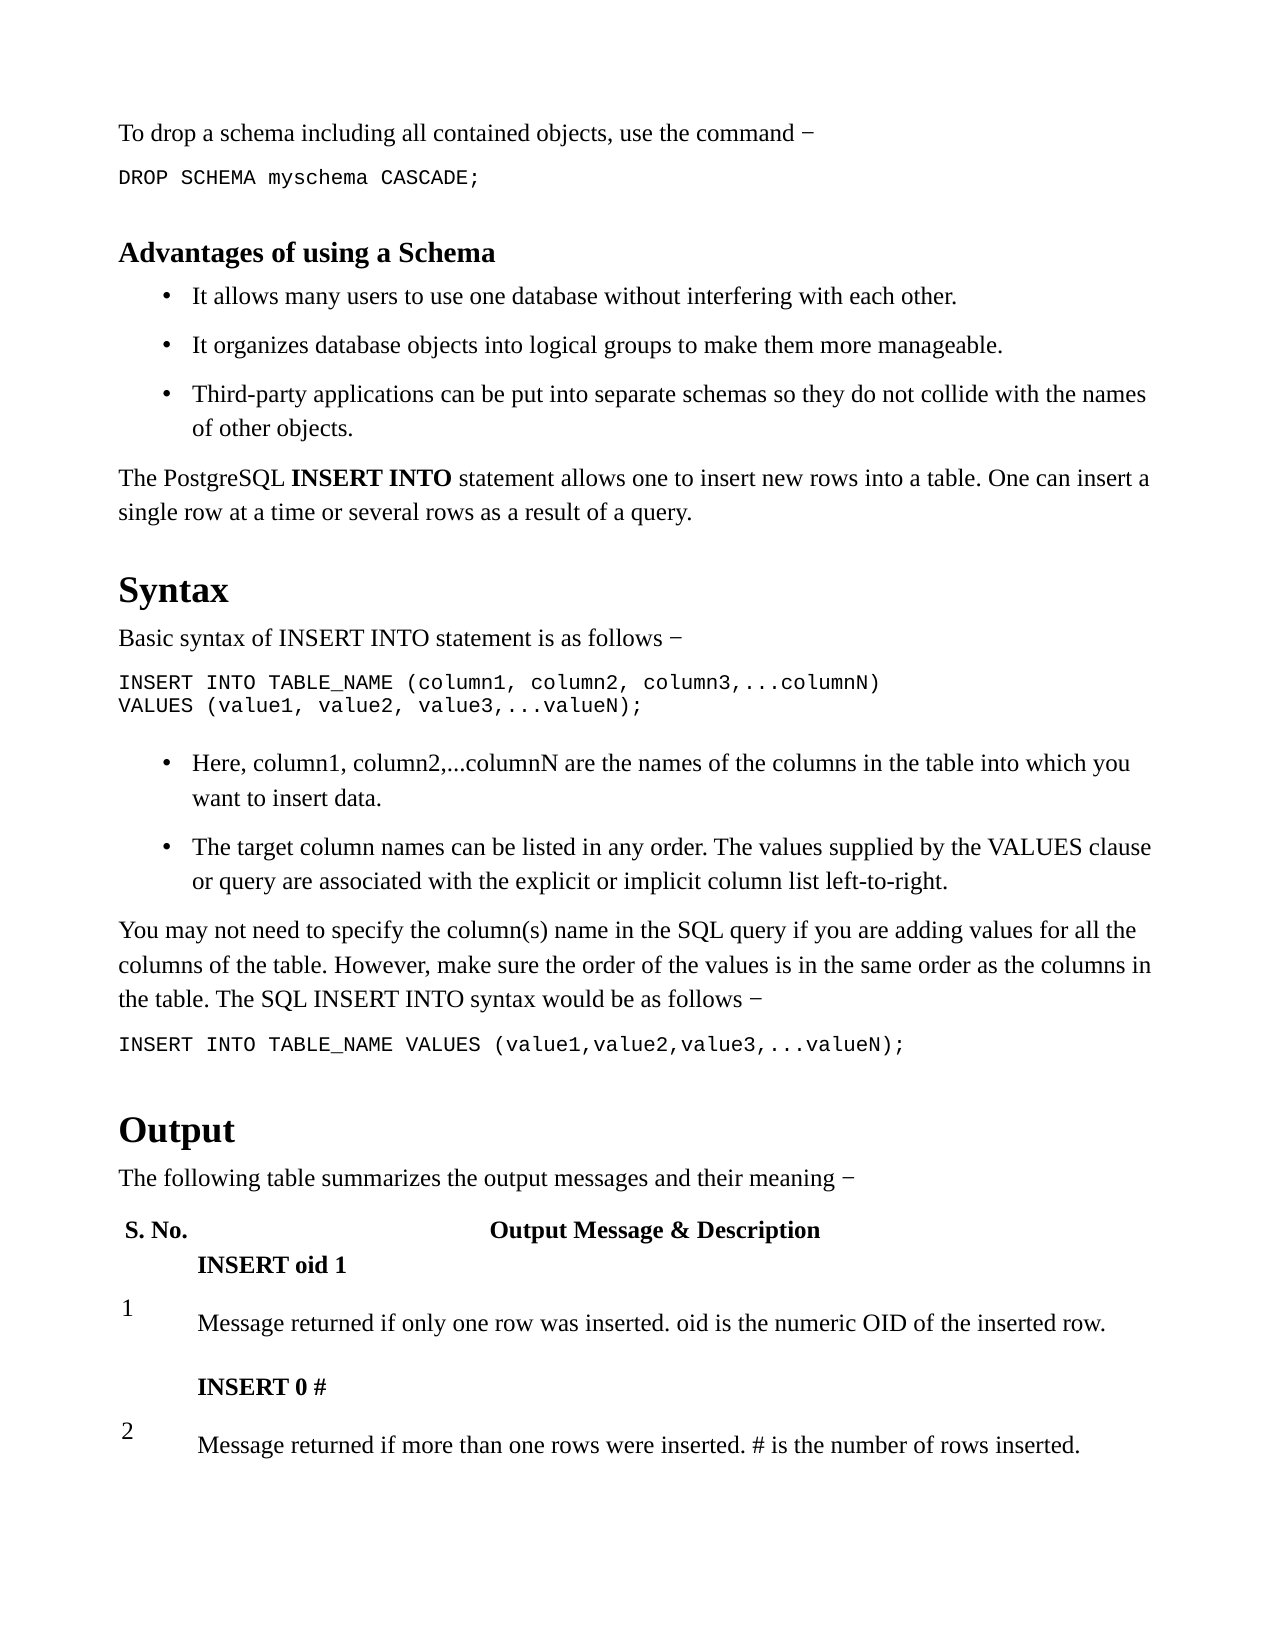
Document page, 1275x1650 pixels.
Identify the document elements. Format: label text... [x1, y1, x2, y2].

text DROP SCHEMA myschema CASCADE; [118, 167, 1157, 191]
subtitle Syntax [118, 567, 1157, 610]
subtitle Output [118, 1107, 1157, 1151]
list Third-party applications can be put into separate schemas so they do not collide with the names of other objects. [162, 379, 1157, 442]
list It organizes database objects into logical groups to make them more manageable. [162, 330, 1157, 359]
text The PostgreSQL INSERT INTO statement allows one to insert new rows into a table. One can insert a single row at a time or several rows as a result of a query. [118, 463, 1157, 526]
list It allows many users to use one database without interfering with each other. [162, 281, 1157, 310]
table_header Output Message & Description [194, 1212, 1116, 1247]
subtitle Advantages of using a Schema [118, 235, 1157, 268]
table_header S. No. [118, 1212, 194, 1247]
text Basic syntax of INSERT INTO statement is as follows − [118, 623, 1157, 651]
list The target column names can be listed in any order. The values supplied by the VALUES clause or query are associated with the explicit or implicit column list left-to-right. [162, 832, 1157, 895]
list Here, column1, column2,...columnN are the names of the columns in the table into which you want to insert data. [162, 748, 1157, 812]
text INSERT INTO TABLE_NAME VALUES (value1,value2,value3,...valueN); [118, 1033, 1157, 1057]
table_cell INSERT 0 # Message returned if more than one rows were inserted. # is the number of rows inserted. [194, 1369, 1116, 1491]
table_cell INSERT oid 1 Message returned if only one row was inserted. oid is the numeric OID of the inserted row. [194, 1247, 1116, 1369]
text You may not need to specify the column(s) name in the SQL query if you are adding values for all the columns of the table. However, make sure the order of the values is in the same order as the columns in the table. The SQL INSERT INTO syntax would be as follows − [118, 916, 1157, 1013]
text INSERT INTO TABLE_NAME (column1, column2, column3,...columnN) [118, 672, 1157, 695]
table_cell 2 [118, 1369, 194, 1491]
text The following table summarizes the output messages and their meaning − [118, 1163, 1157, 1192]
table_cell 1 [118, 1247, 194, 1369]
text To drop a schema including all contained objects, use the command − [118, 118, 1157, 147]
text VALUES (value1, value2, value3,...valueN); [118, 695, 1157, 719]
